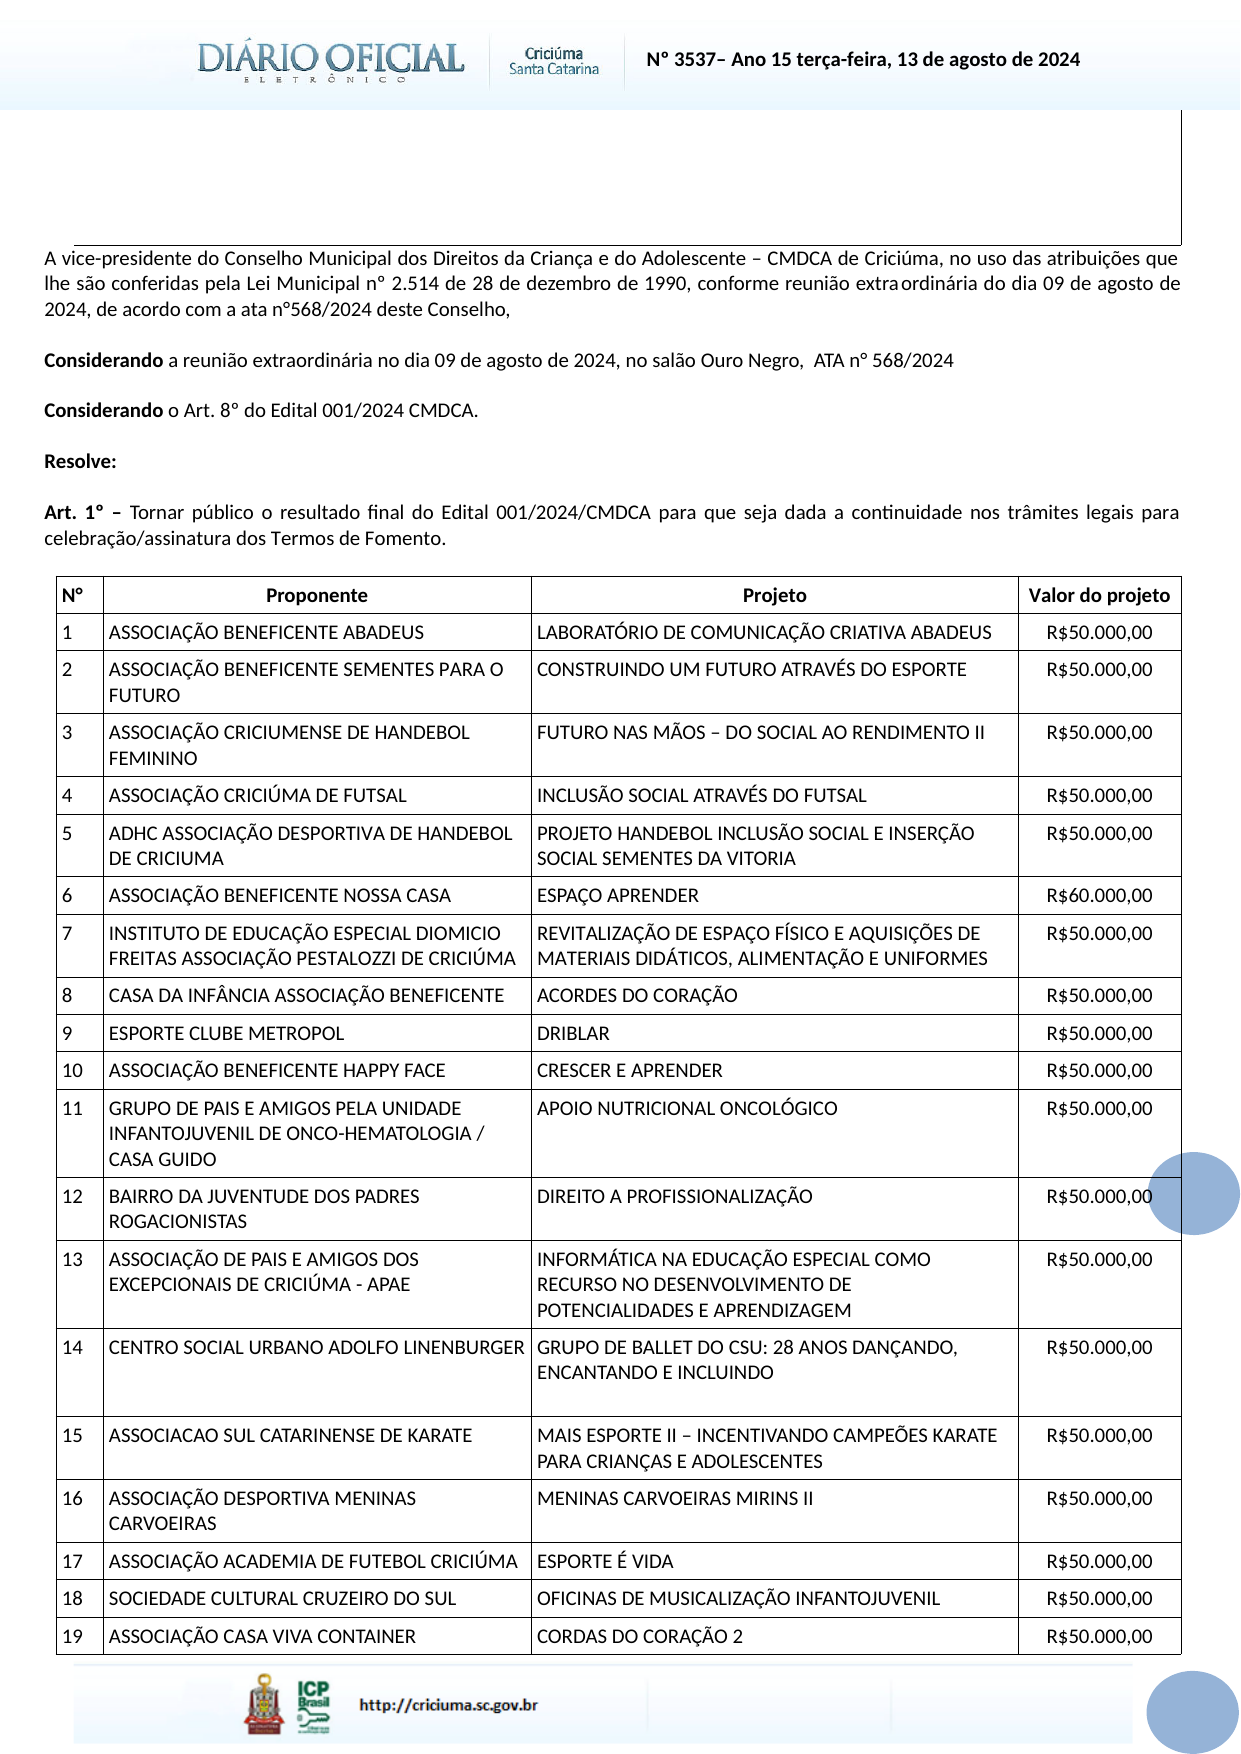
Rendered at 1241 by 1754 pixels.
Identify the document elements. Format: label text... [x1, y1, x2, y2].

table_cell 11 [57, 1090, 103, 1177]
table_cell R$50.000,00 [1019, 1618, 1181, 1654]
table_cell 2 [57, 651, 103, 713]
table_cell APOIO NUTRICIONAL ONCOLÓGICO [532, 1090, 1018, 1177]
table_cell 16 [57, 1480, 103, 1542]
table_cell CONSTRUINDO UM FUTURO ATRAVÉS DO ESPORTE [532, 651, 1018, 713]
table_cell 14 [57, 1329, 103, 1416]
table_cell ADHC ASSOCIAÇÃO DESPORTIVA DE HANDEBOL DE CRICIUMA [104, 815, 531, 876]
table_cell R$50.000,00 [1019, 1417, 1181, 1479]
table_cell 7 [57, 915, 103, 976]
table_header Valor do projeto [1019, 577, 1181, 613]
table_cell CRESCER E APRENDER [532, 1052, 1018, 1089]
table_cell ASSOCIAÇÃO CRICIÚMA DE FUTSAL [104, 777, 531, 813]
table_cell 10 [57, 1052, 103, 1089]
table_cell MENINAS CARVOEIRAS MIRINS II [532, 1480, 1018, 1542]
table_cell DRIBLAR [532, 1015, 1018, 1051]
table_cell GRUPO DE PAIS E AMIGOS PELA UNIDADE INFANTOJUVENIL DE ONCO-HEMATOLOGIA / CASA GUIDO [104, 1090, 531, 1177]
table_cell R$50.000,00 [1019, 1580, 1181, 1617]
table_header Proponente [104, 577, 531, 613]
table_cell 1 [57, 614, 103, 650]
table_cell ASSOCIACAO SUL CATARINENSE DE KARATE [104, 1417, 531, 1479]
table_cell ASSOCIAÇÃO DESPORTIVA MENINAS CARVOEIRAS [104, 1480, 531, 1542]
text Resolve: [44, 448, 1181, 474]
table_cell PROJETO HANDEBOL INCLUSÃO SOCIAL E INSERÇÃO SOCIAL SEMENTES DA VITORIA [532, 815, 1018, 876]
text Considerando a reunião extraordinária no dia 09 de agosto de 2024, no salão Ouro Negro, ATA n° 568/2024 [44, 347, 1181, 372]
table_cell R$50.000,00 [1019, 651, 1181, 713]
table_cell R$50.000,00 [1019, 915, 1181, 976]
table_cell 12 [57, 1178, 103, 1240]
table_cell ASSOCIAÇÃO BENEFICENTE NOSSA CASA [104, 877, 531, 914]
table_cell R$50.000,00 [1019, 614, 1181, 650]
table_cell R$50.000,00 [1019, 1178, 1181, 1240]
table_cell 9 [57, 1015, 103, 1051]
table_cell ESPORTE CLUBE METROPOL [104, 1015, 531, 1051]
table_cell INFORMÁTICA NA EDUCAÇÃO ESPECIAL COMO RECURSO NO DESENVOLVIMENTO DE POTENCIALIDADES E APRENDIZAGEM [532, 1241, 1018, 1328]
table_cell 18 [57, 1580, 103, 1617]
table_cell ASSOCIAÇÃO BENEFICENTE HAPPY FACE [104, 1052, 531, 1089]
table_cell R$60.000,00 [1019, 877, 1181, 914]
table_header N° [57, 577, 103, 613]
table_cell 17 [57, 1543, 103, 1579]
table_cell CENTRO SOCIAL URBANO ADOLFO LINENBURGER [104, 1329, 531, 1416]
text Considerando o Art. 8º do Edital 001/2024 CMDCA. [44, 398, 1181, 423]
table_cell 19 [57, 1618, 103, 1654]
table_cell R$50.000,00 [1019, 978, 1181, 1014]
text Art. 1º – Tornar público o resultado final do Edital 001/2024/CMDCA para que seja dada a continuidade nos trâmites legais para celebração/assinatura dos Termos de Fomento. [44, 499, 1181, 550]
table_cell ASSOCIAÇÃO CRICIUMENSE DE HANDEBOL FEMININO [104, 714, 531, 776]
table_cell ASSOCIAÇÃO DE PAIS E AMIGOS DOS EXCEPCIONAIS DE CRICIÚMA - APAE [104, 1241, 531, 1328]
table_cell ESPAÇO APRENDER [532, 877, 1018, 914]
table_cell 6 [57, 877, 103, 914]
table_cell 4 [57, 777, 103, 813]
table_cell R$50.000,00 [1019, 777, 1181, 813]
table_cell 3 [57, 714, 103, 776]
table_cell R$50.000,00 [1019, 1543, 1181, 1579]
table_cell ASSOCIAÇÃO CASA VIVA CONTAINER [104, 1618, 531, 1654]
table_cell INCLUSÃO SOCIAL ATRAVÉS DO FUTSAL [532, 777, 1018, 813]
table_header Projeto [532, 577, 1018, 613]
table_cell R$50.000,00 [1019, 1090, 1181, 1177]
table_cell CASA DA INFÂNCIA ASSOCIAÇÃO BENEFICENTE [104, 978, 531, 1014]
table_cell 13 [57, 1241, 103, 1328]
table_cell ESPORTE É VIDA [532, 1543, 1018, 1579]
table_cell 15 [57, 1417, 103, 1479]
table_cell MAIS ESPORTE II – INCENTIVANDO CAMPEÕES KARATE PARA CRIANÇAS E ADOLESCENTES [532, 1417, 1018, 1479]
table_cell 5 [57, 815, 103, 876]
table_cell INSTITUTO DE EDUCAÇÃO ESPECIAL DIOMICIO FREITAS ASSOCIAÇÃO PESTALOZZI DE CRICIÚMA [104, 915, 531, 976]
table_cell BAIRRO DA JUVENTUDE DOS PADRES ROGACIONISTAS [104, 1178, 531, 1240]
table_cell R$50.000,00 [1019, 1015, 1181, 1051]
table_cell GRUPO DE BALLET DO CSU: 28 ANOS DANÇANDO, ENCANTANDO E INCLUINDO [532, 1329, 1018, 1416]
table_cell CORDAS DO CORAÇÃO 2 [532, 1618, 1018, 1654]
table_cell ASSOCIAÇÃO BENEFICENTE SEMENTES PARA O FUTURO [104, 651, 531, 713]
table_cell R$50.000,00 [1019, 1241, 1181, 1328]
table_cell REVITALIZAÇÃO DE ESPAÇO FÍSICO E AQUISIÇÕES DE MATERIAIS DIDÁTICOS, ALIMENTAÇÃO E UNIFORMES [532, 915, 1018, 976]
table_cell R$50.000,00 [1019, 815, 1181, 876]
table_cell ASSOCIAÇÃO ACADEMIA DE FUTEBOL CRICIÚMA [104, 1543, 531, 1579]
table_cell R$50.000,00 [1019, 1052, 1181, 1089]
text A vice-presidente do Conselho Municipal dos Direitos da Criança e do Adolescente – CMDCA de Criciúma, no uso das atribuições que lhe são conferidas pela Lei Municipal nº 2.514 de 28 de dezembro de 1990, conforme reunião extraordinária do dia 09 de agosto de 2024, de acordo com a ata n°568/2024 deste Conselho, [44, 245, 1181, 321]
table_cell R$50.000,00 [1019, 1329, 1181, 1416]
table_cell ACORDES DO CORAÇÃO [532, 978, 1018, 1014]
table_cell R$50.000,00 [1019, 1480, 1181, 1542]
table_cell DIREITO A PROFISSIONALIZAÇÃO [532, 1178, 1018, 1240]
table_cell 8 [57, 978, 103, 1014]
table_cell LABORATÓRIO DE COMUNICAÇÃO CRIATIVA ABADEUS [532, 614, 1018, 650]
table_cell ASSOCIAÇÃO BENEFICENTE ABADEUS [104, 614, 531, 650]
table_cell R$50.000,00 [1019, 714, 1181, 776]
table_cell OFICINAS DE MUSICALIZAÇÃO INFANTOJUVENIL [532, 1580, 1018, 1617]
table_cell FUTURO NAS MÃOS – DO SOCIAL AO RENDIMENTO II [532, 714, 1018, 776]
table_cell SOCIEDADE CULTURAL CRUZEIRO DO SUL [104, 1580, 531, 1617]
